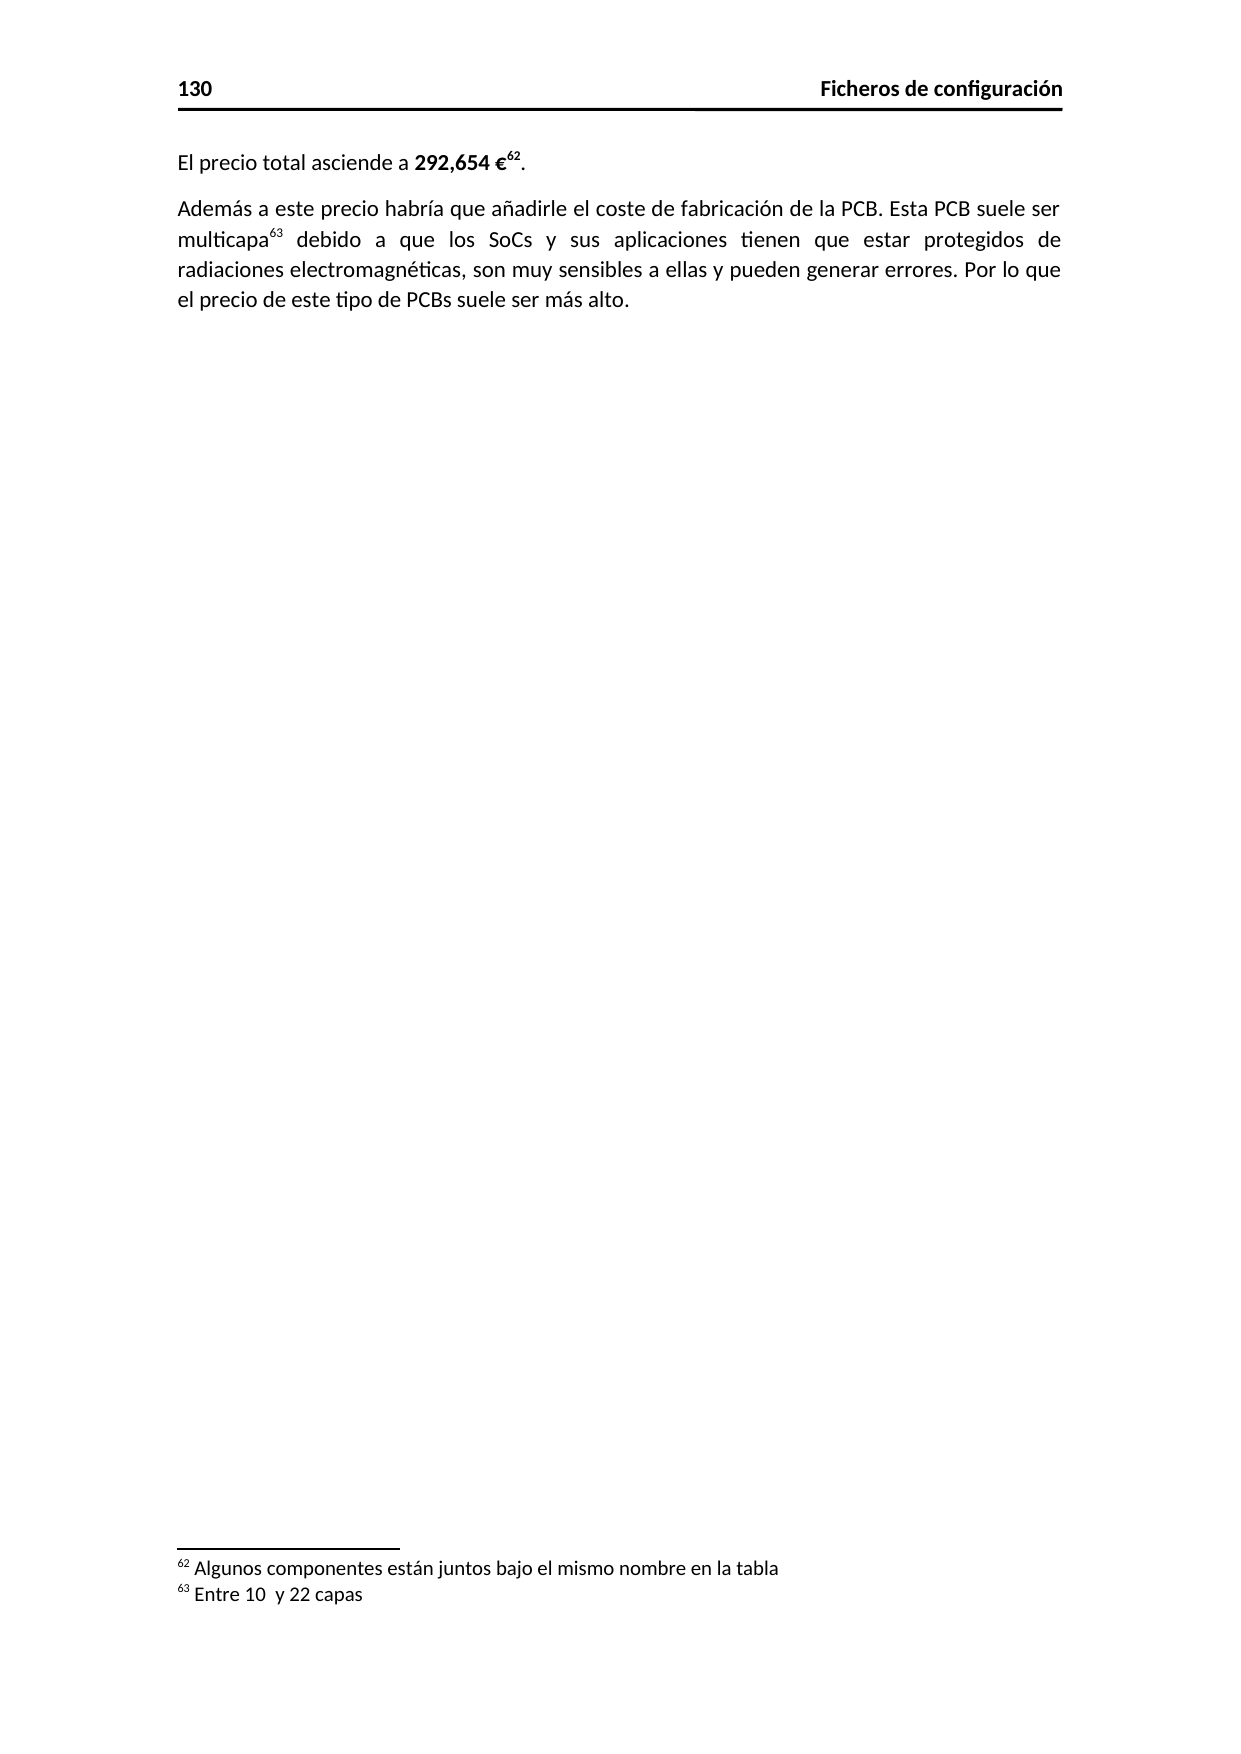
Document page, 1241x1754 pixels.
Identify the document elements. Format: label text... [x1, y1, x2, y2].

text El precio total asciende a 292,654 €. [177, 148, 1063, 176]
text Además a este precio habría que añadirle el coste de fabricación de la PCB. Esta PCB suele ser multicapa debido a que los SoCs y sus aplicaciones tienen que estar protegidos de radiaciones electromagnéticas, son muy sensibles a ellas y pueden generar errores. Por lo que el precio de este tipo de PCBs suele ser más alto. [177, 194, 1063, 313]
text Algunos componentes están juntos bajo el mismo nombre en la tabla [177, 1556, 1063, 1581]
text Entre 10 y 22 capas [177, 1581, 1063, 1606]
